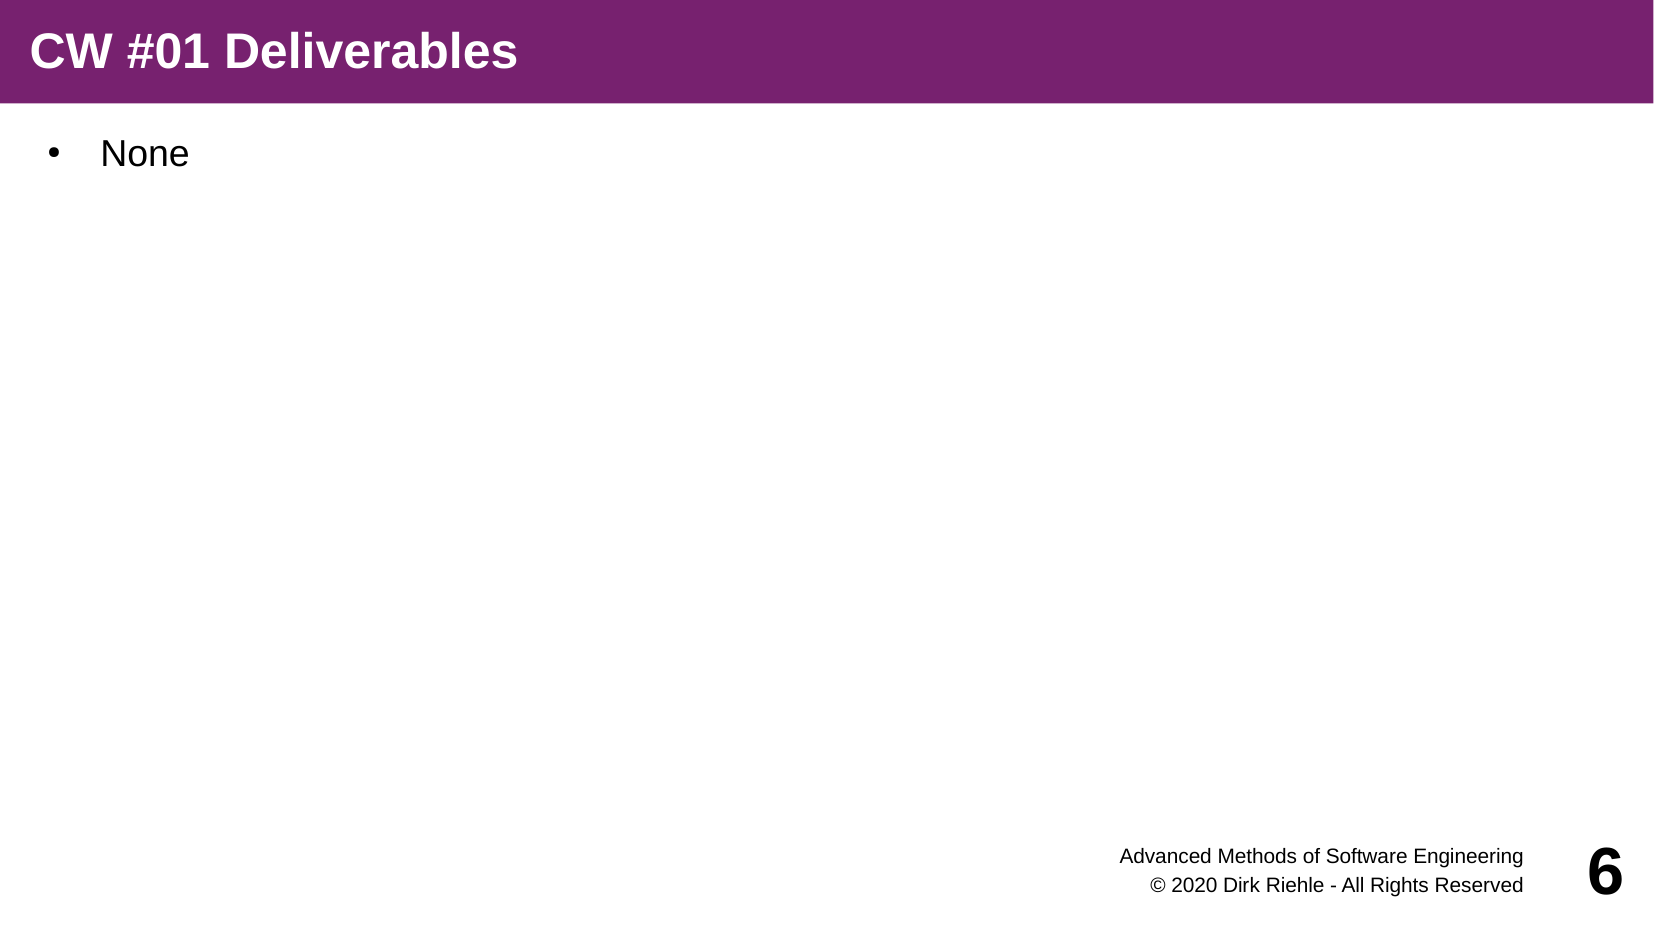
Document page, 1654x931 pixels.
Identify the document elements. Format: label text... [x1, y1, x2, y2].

list None [29, 132, 1625, 798]
title CW #01 Deliverables [0, 0, 1654, 104]
